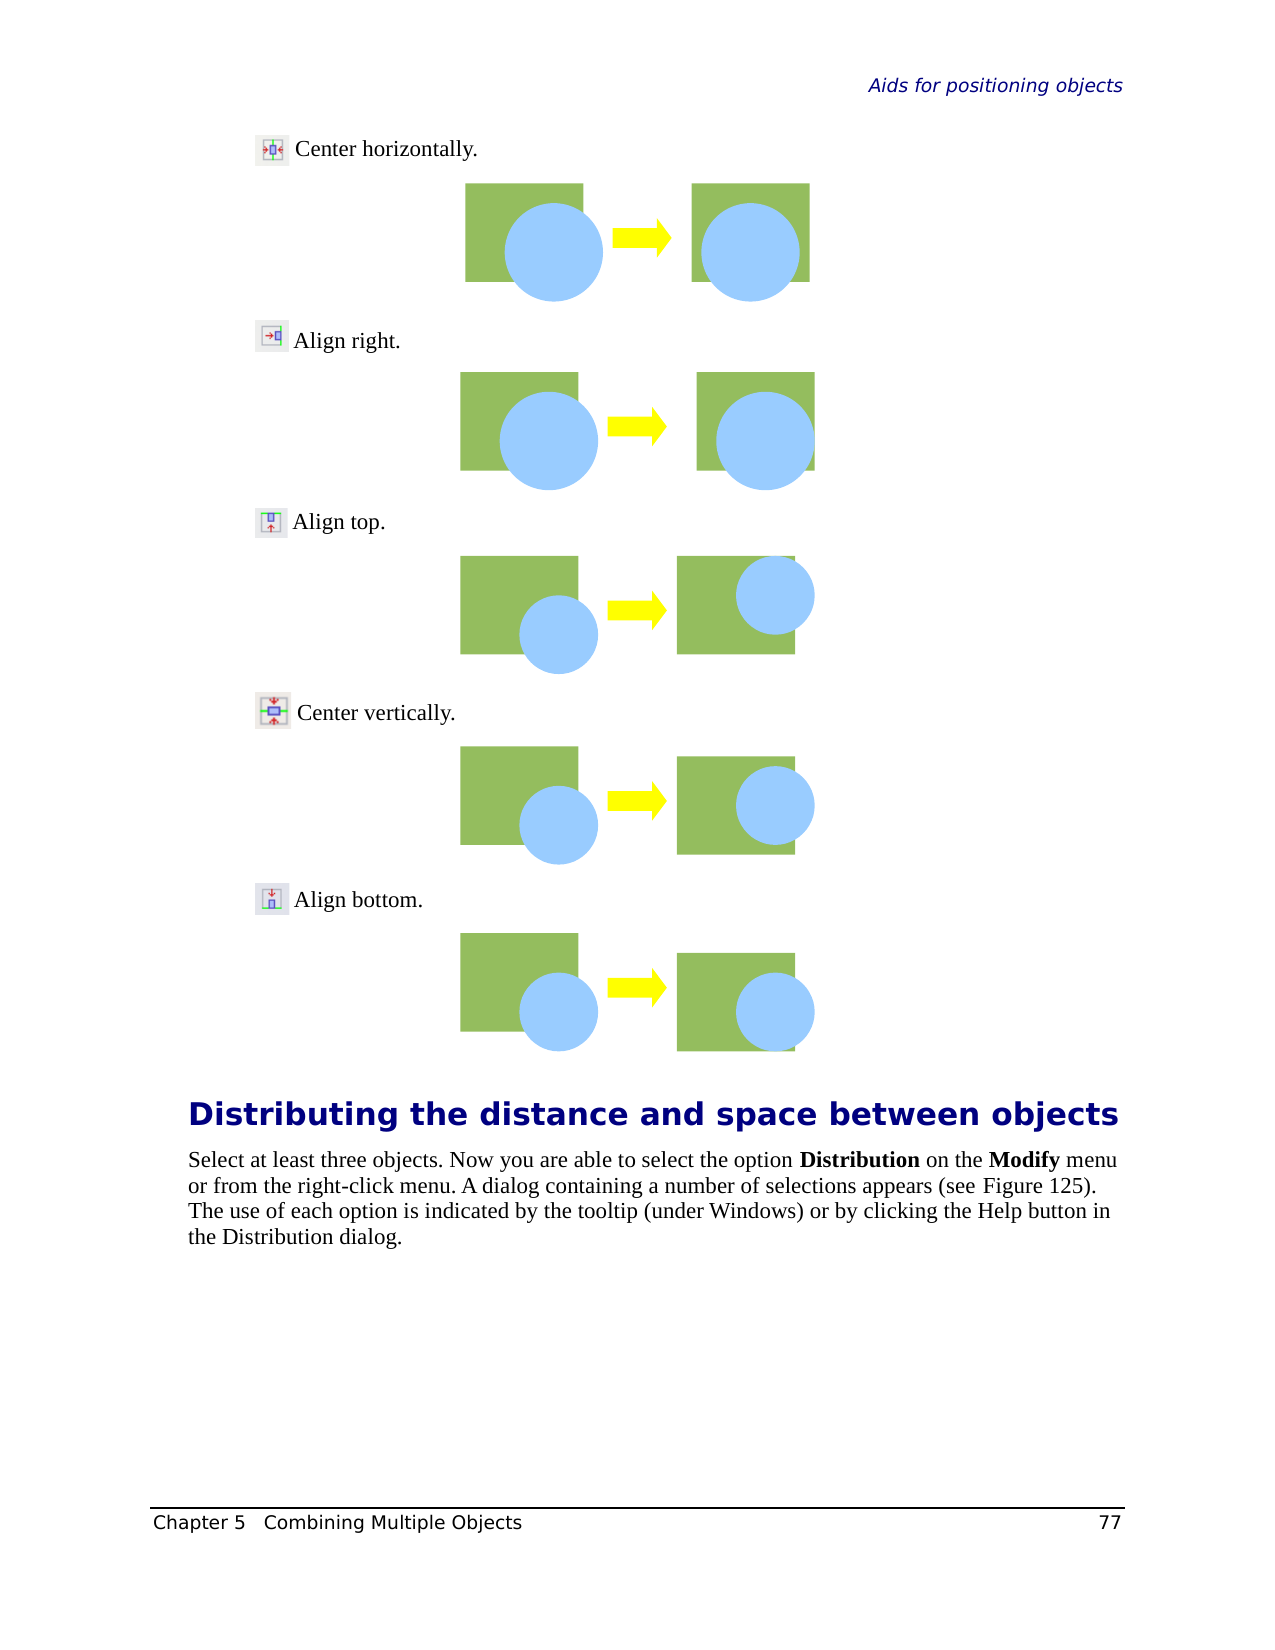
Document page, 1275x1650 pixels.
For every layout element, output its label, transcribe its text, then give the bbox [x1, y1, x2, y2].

list [226, 135, 255, 165]
picture [255, 508, 288, 538]
list [226, 692, 255, 728]
picture [255, 883, 290, 915]
subtitle Distributing the distance and space between objects [188, 1096, 1125, 1133]
list Align top. [288, 509, 1125, 538]
list Center horizontally. [290, 135, 1125, 165]
list [226, 509, 255, 538]
list Center vertically. [292, 692, 1125, 728]
picture [255, 135, 290, 166]
picture [255, 692, 292, 729]
list Align bottom. [290, 883, 1125, 915]
picture [255, 320, 289, 352]
text Select at least three objects. Now you are able to select the option Distribution on the Modify menu or from the right-click menu. A dialog containing a number of selections appears (see Figure 125). The use of each option is indicated by the tooltip (under Windows) or by clicking the Help button in the Distribution dialog. [188, 1147, 1125, 1249]
list [226, 883, 255, 915]
list Align right. [226, 320, 1125, 354]
